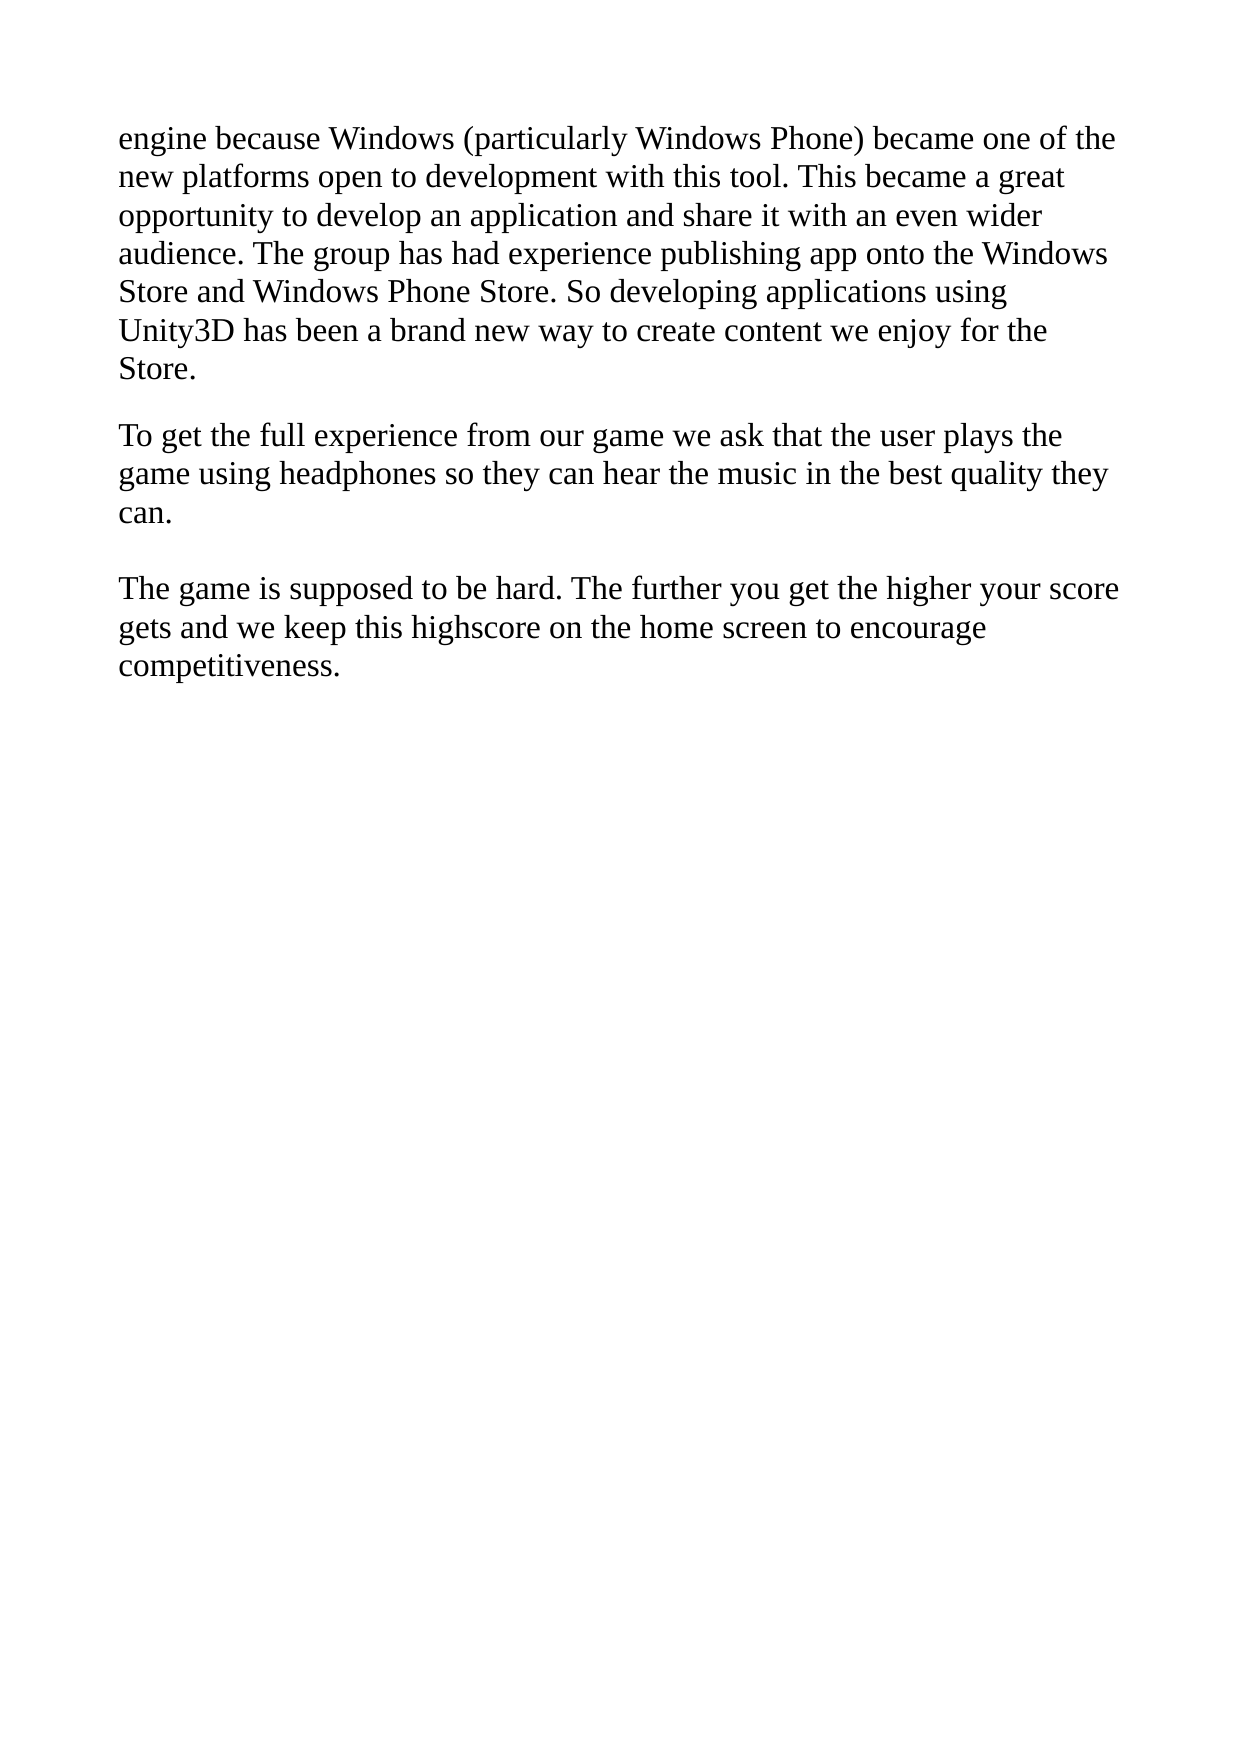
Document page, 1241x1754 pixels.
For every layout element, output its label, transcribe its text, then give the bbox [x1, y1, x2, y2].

text The game is supposed to be hard. The further you get the higher your score gets and we keep this highscore on the home screen to encourage competitiveness. [118, 568, 1122, 683]
text engine because Windows (particularly Windows Phone) became one of the new platforms open to development with this tool. This became a great opportunity to develop an application and share it with an even wider audience. The group has had experience publishing app onto the Windows Store and Windows Phone Store. So developing applications using Unity3D has been a brand new way to create content we enjoy for the Store. [118, 118, 1122, 386]
text To get the full experience from our game we ask that the user plays the game using headphones so they can hear the music in the best quality they can. [118, 415, 1122, 530]
